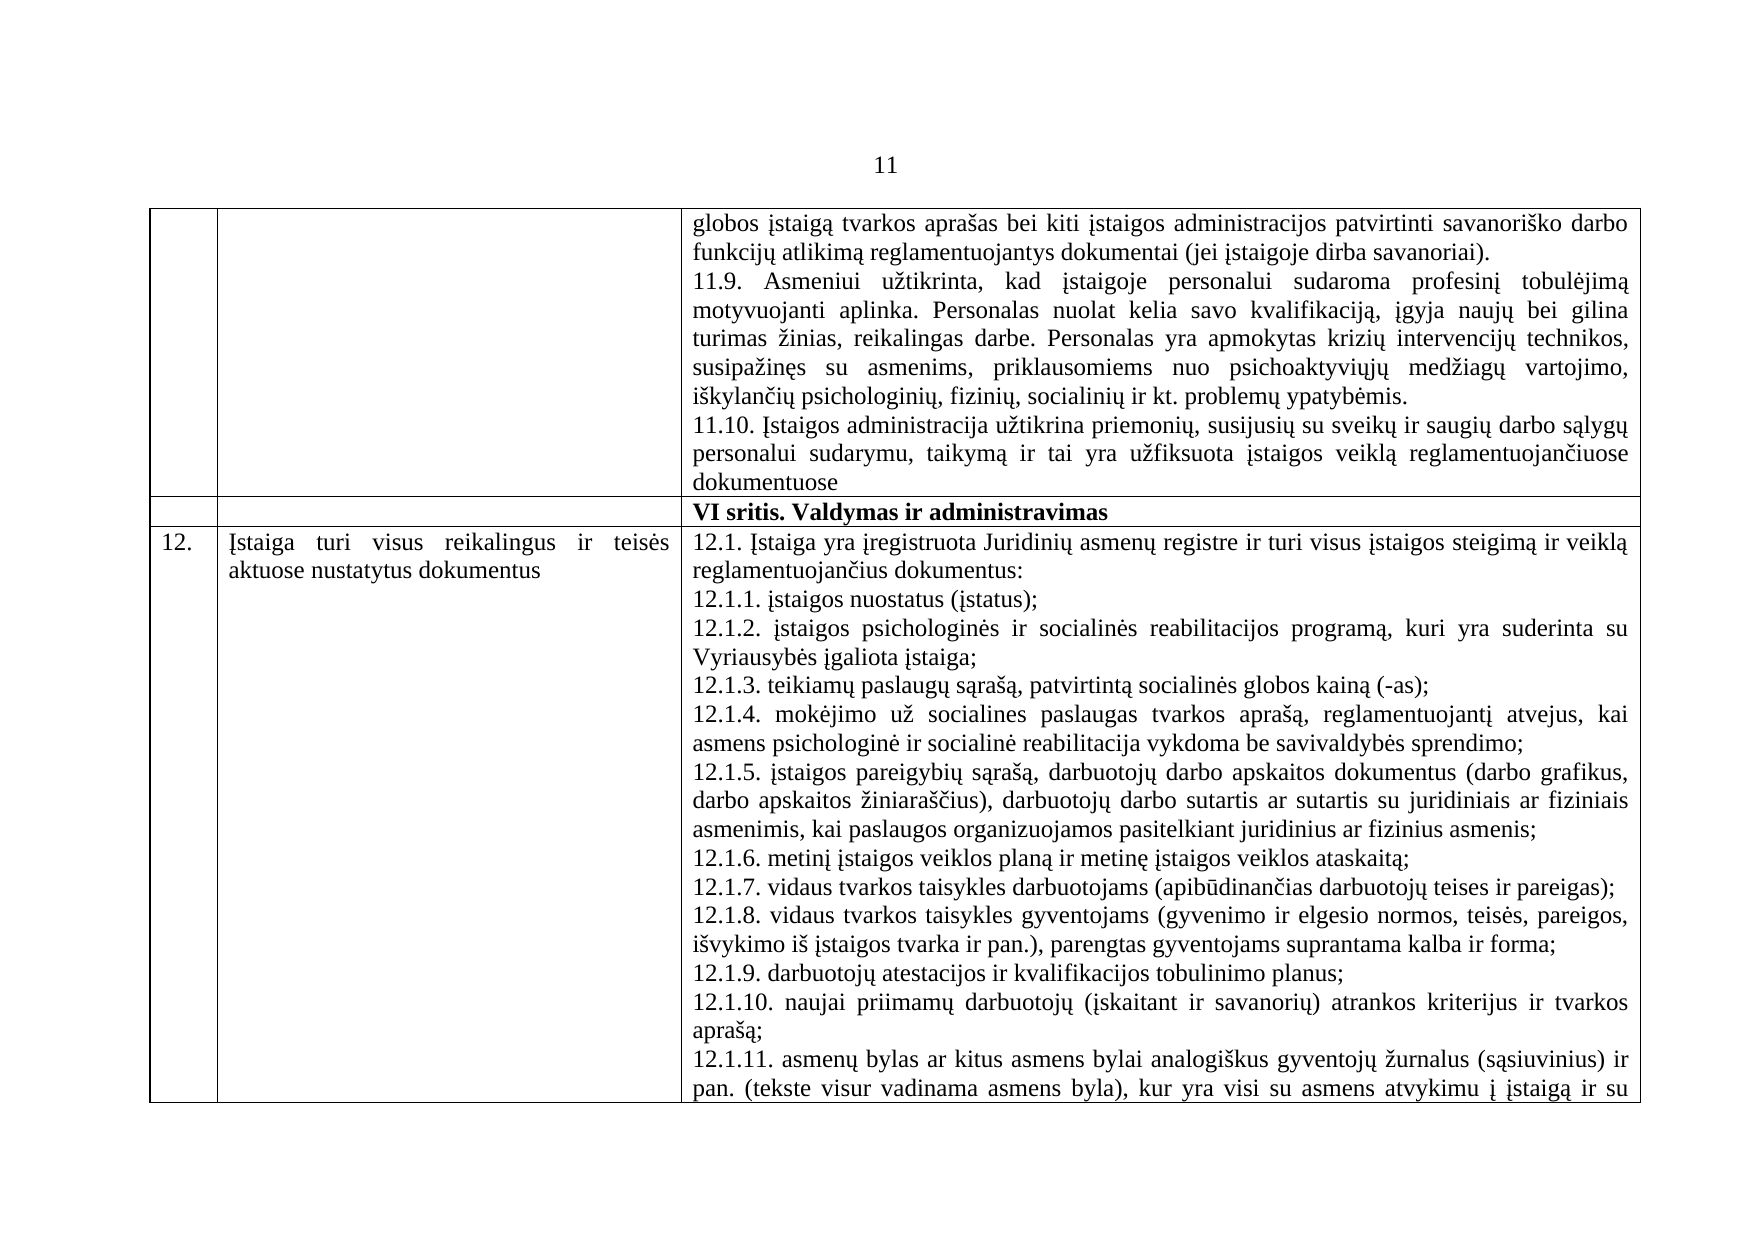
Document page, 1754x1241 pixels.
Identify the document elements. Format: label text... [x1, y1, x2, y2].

table_cell globos įstaigą tvarkos aprašas bei kiti įstaigos administracijos patvirtinti savanoriško darbo funkcijų atlikimą reglamentuojantys dokumentai (jei įstaigoje dirba savanoriai). 11.9. Asmeniui užtikrinta, kad įstaigoje personalui sudaroma profesinį tobulėjimą motyvuojanti aplinka. Personalas nuolat kelia savo kvalifikaciją, įgyja naujų bei gilina turimas žinias, reikalingas darbe. Personalas yra apmokytas krizių intervencijų technikos, susipažinęs su asmenims, priklausomiems nuo psichoaktyviųjų medžiagų vartojimo, iškylančių psichologinių, fizinių, socialinių ir kt. problemų ypatybėmis. 11.10. Įstaigos administracija užtikrina priemonių, susijusių su sveikų ir saugių darbo sąlygų personalui sudarymu, taikymą ir tai yra užfiksuota įstaigos veiklą reglamentuojančiuose dokumentuose [682, 209, 1640, 496]
table_cell Įstaiga turi visus reikalingus ir teisės aktuose nustatytus dokumentus [218, 527, 681, 1102]
table_cell 12. [151, 527, 217, 1102]
table_cell [151, 497, 217, 526]
table_cell [151, 209, 217, 496]
table_cell [218, 209, 681, 496]
table_cell VI sritis. Valdymas ir administravimas [682, 497, 1640, 526]
table_cell 12.1. Įstaiga yra įregistruota Juridinių asmenų registre ir turi visus įstaigos steigimą ir veiklą reglamentuojančius dokumentus: 12.1.1. įstaigos nuostatus (įstatus); 12.1.2. įstaigos psichologinės ir socialinės reabilitacijos programą, kuri yra suderinta su Vyriausybės įgaliota įstaiga; 12.1.3. teikiamų paslaugų sąrašą, patvirtintą socialinės globos kainą (-as); 12.1.4. mokėjimo už socialines paslaugas tvarkos aprašą, reglamentuojantį atvejus, kai asmens psichologinė ir socialinė reabilitacija vykdoma be savivaldybės sprendimo; 12.1.5. įstaigos pareigybių sąrašą, darbuotojų darbo apskaitos dokumentus (darbo grafikus, darbo apskaitos žiniaraščius), darbuotojų darbo sutartis ar sutartis su juridiniais ar fiziniais asmenimis, kai paslaugos organizuojamos pasitelkiant juridinius ar fizinius asmenis; 12.1.6. metinį įstaigos veiklos planą ir metinę įstaigos veiklos ataskaitą; 12.1.7. vidaus tvarkos taisykles darbuotojams (apibūdinančias darbuotojų teises ir pareigas); 12.1.8. vidaus tvarkos taisykles gyventojams (gyvenimo ir elgesio normos, teisės, pareigos, išvykimo iš įstaigos tvarka ir pan.), parengtas gyventojams suprantama kalba ir forma; 12.1.9. darbuotojų atestacijos ir kvalifikacijos tobulinimo planus; 12.1.10. naujai priimamų darbuotojų (įskaitant ir savanorių) atrankos kriterijus ir tvarkos aprašą; 12.1.11. asmenų bylas ar kitus asmens bylai analogiškus gyventojų žurnalus (sąsiuvinius) ir pan. (tekste visur vadinama asmens byla), kur yra visi su asmens atvykimu į įstaigą ir su [682, 527, 1640, 1102]
table_cell [218, 497, 681, 526]
